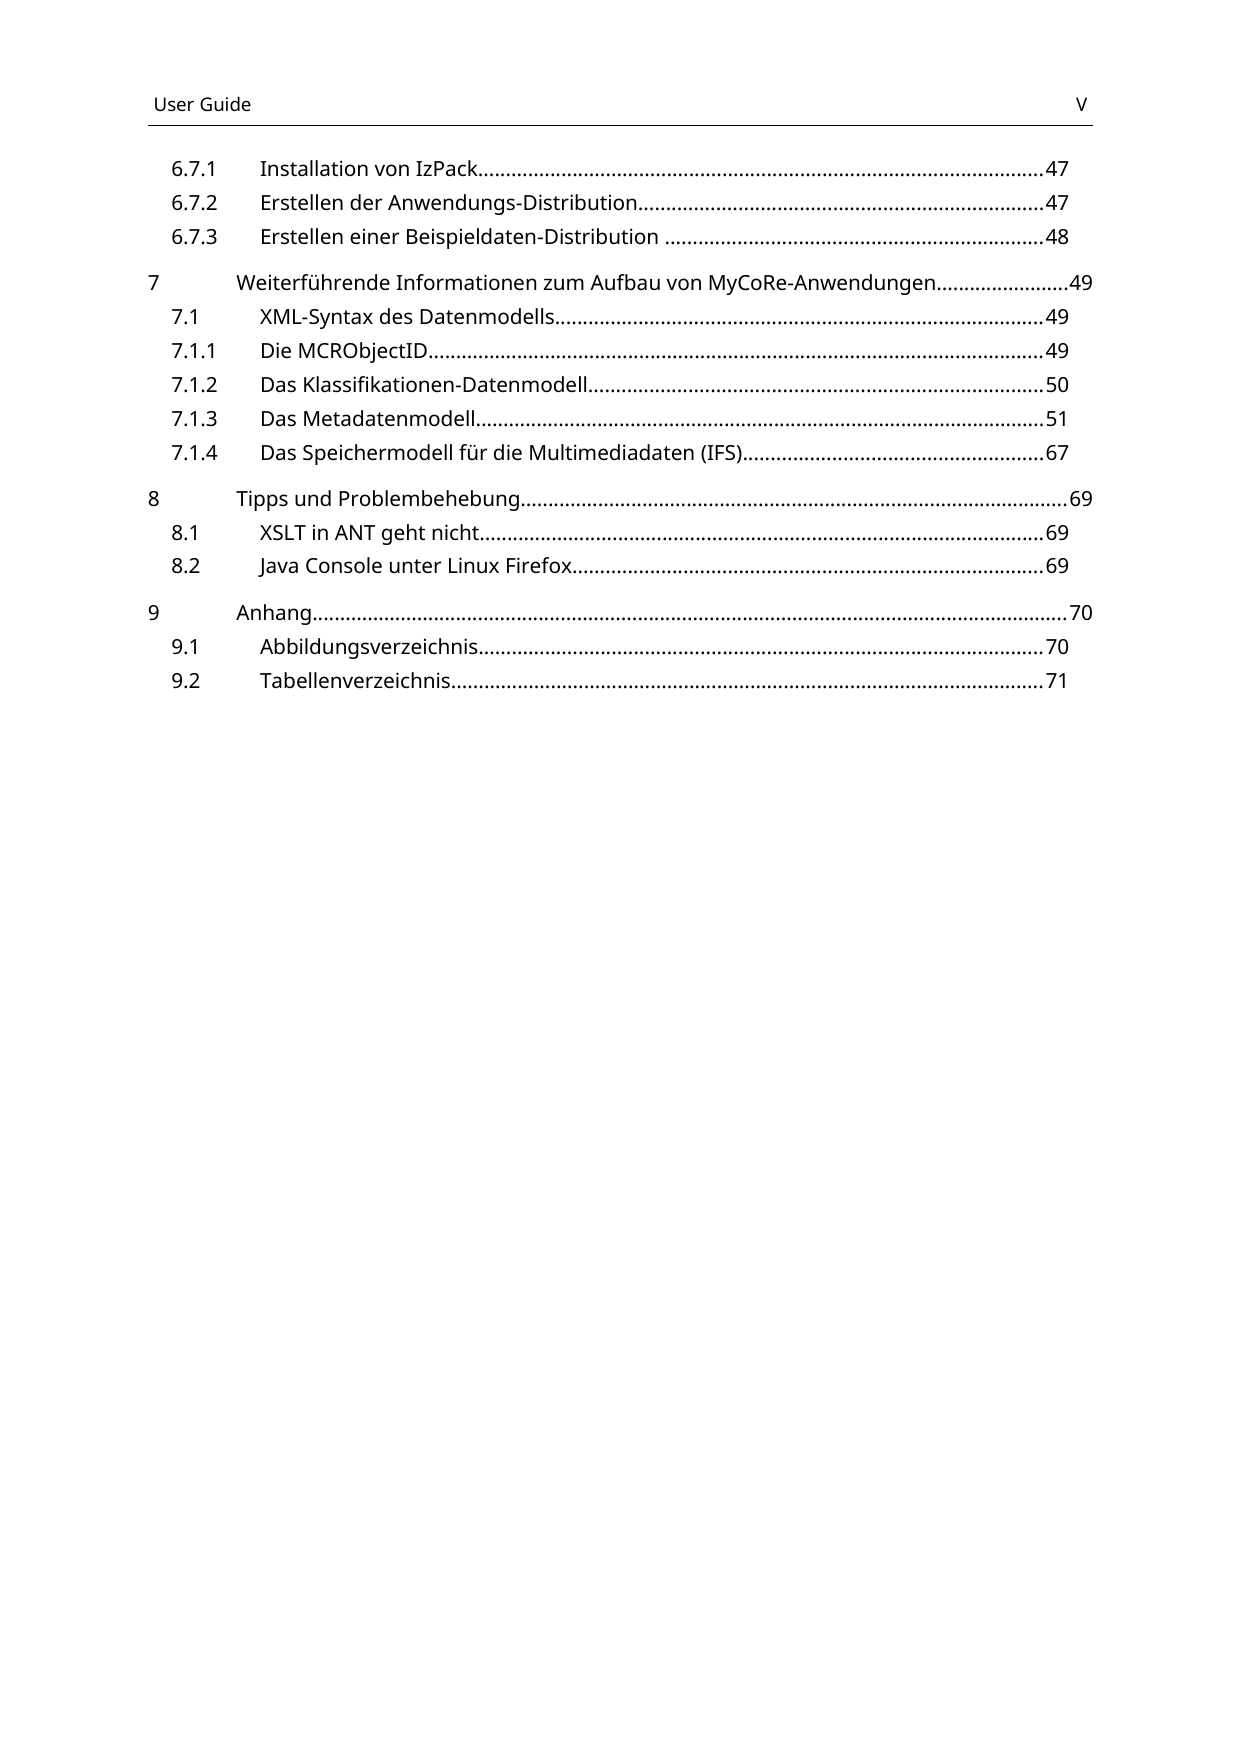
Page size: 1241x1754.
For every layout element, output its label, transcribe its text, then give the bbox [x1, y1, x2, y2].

text 6.7.2 Erstellen der Anwendungs-Distribution 47 [171, 188, 1069, 216]
text 7.1.3 Das Metadatenmodell 51 [171, 404, 1069, 432]
text 7.1.1 Die MCRObjectID 49 [171, 336, 1069, 364]
text 6.7.1 Installation von IzPack 47 [171, 154, 1069, 182]
text 9.1 Abbildungsverzeichnis 70 [171, 632, 1069, 660]
text 8.1 XSLT in ANT geht nicht 69 [171, 518, 1069, 546]
text 8 Tipps und Problembehebung 69 [148, 484, 1093, 512]
text 7.1 XML-Syntax des Datenmodells 49 [171, 302, 1069, 330]
text 7.1.2 Das Klassifikationen-Datenmodell 50 [171, 370, 1069, 398]
text 6.7.3 Erstellen einer Beispieldaten-Distribution 48 [171, 222, 1069, 250]
text 9.2 Tabellenverzeichnis 71 [171, 666, 1069, 694]
text 9 Anhang 70 [148, 598, 1093, 626]
text 7.1.4 Das Speichermodell für die Multimediadaten (IFS) 67 [171, 438, 1069, 466]
text 8.2 Java Console unter Linux Firefox 69 [171, 552, 1069, 580]
text 7 Weiterführende Informationen zum Aufbau von MyCoRe-Anwendungen 49 [148, 268, 1093, 297]
